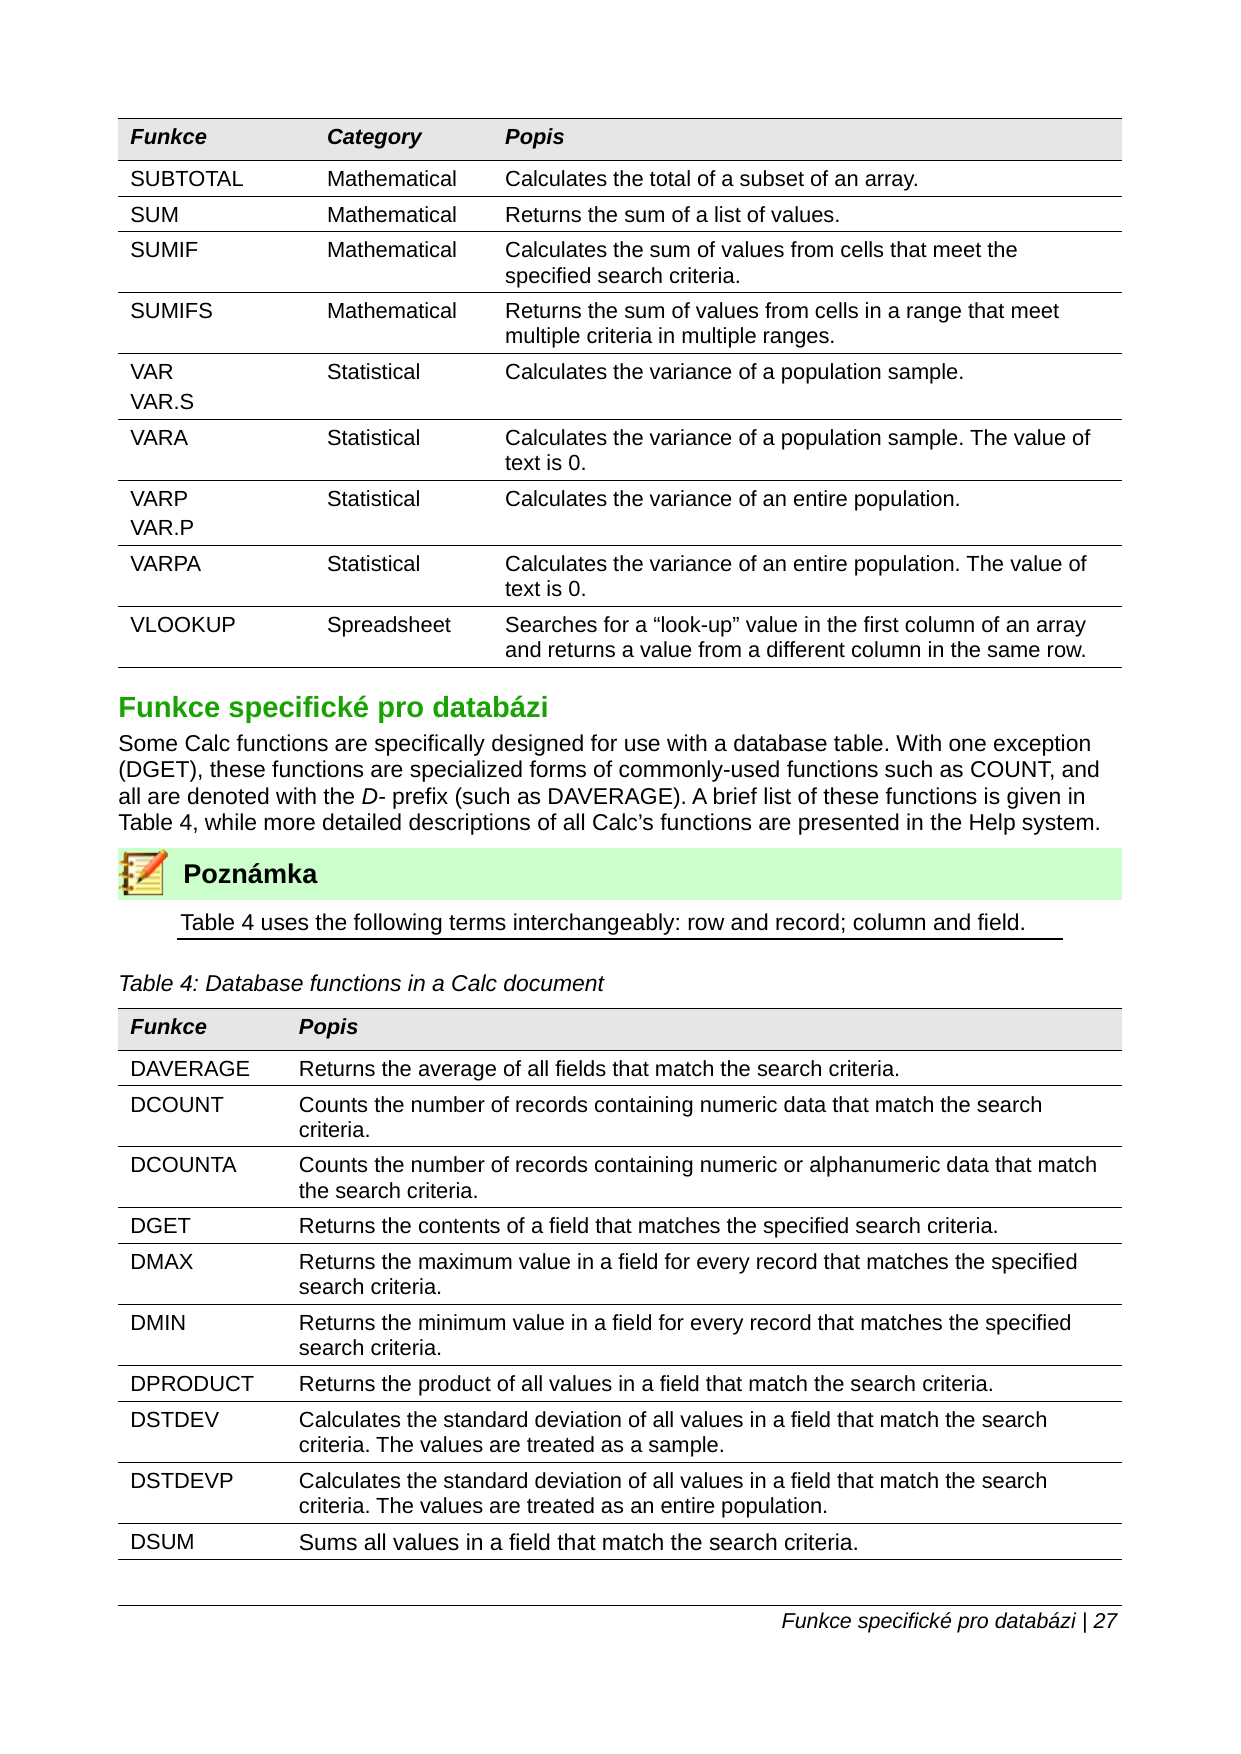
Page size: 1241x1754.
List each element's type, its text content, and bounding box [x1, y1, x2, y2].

table_cell Sums all values in a field that match the search criteria. [287, 1524, 1122, 1559]
table_cell SUMIFS [118, 293, 315, 353]
table_cell Calculates the variance of a population sample. [493, 354, 1122, 418]
table_cell Calculates the sum of values from cells that meet the specified search criteria. [493, 232, 1122, 292]
table_cell DCOUNT [118, 1086, 287, 1146]
table_cell Calculates the variance of a population sample. The value of text is 0. [493, 420, 1122, 479]
table_cell Returns the product of all values in a field that match the search criteria. [287, 1366, 1122, 1401]
table_cell DCOUNTA [118, 1147, 287, 1207]
table_cell DSUM [118, 1524, 287, 1559]
table_header Category [315, 119, 493, 160]
table_cell Returns the average of all fields that match the search criteria. [287, 1051, 1122, 1085]
subtitle Poznámka [118, 848, 1122, 900]
table_cell Calculates the variance of an entire population. The value of text is 0. [493, 546, 1122, 606]
table_cell DMIN [118, 1305, 287, 1365]
table_cell Returns the maximum value in a field for every record that matches the specified search criteria. [287, 1244, 1122, 1304]
table_cell VARA [118, 420, 315, 479]
text Some Calc functions are specifically designed for use with a database table. With one exception (DGET), these functions are specialized forms of commonly-used functions such as COUNT, and all are denoted with the D- prefix (such as DAVERAGE). A brief list of these functions is given in Table 4, while more detailed descriptions of all Calc’s functions are presented in the Help system. [118, 730, 1122, 835]
table_cell Returns the minimum value in a field for every record that matches the specified search criteria. [287, 1305, 1122, 1365]
table_cell Spreadsheet [315, 607, 493, 667]
table_cell Calculates the standard deviation of all values in a field that match the search criteria. The values are treated as an entire population. [287, 1463, 1122, 1522]
subtitle Funkce specifické pro databázi [118, 691, 1122, 724]
table_cell DGET [118, 1208, 287, 1243]
table_header Funkce [118, 119, 315, 160]
table_cell VARP VAR.P [118, 481, 315, 545]
table_cell Statistical [315, 354, 493, 418]
table_cell Statistical [315, 481, 493, 545]
text Table 4: Database functions in a Calc document [118, 970, 1122, 996]
text Table 4 uses the following terms interchangeably: row and record; column and field. [177, 906, 1063, 938]
table_cell DPRODUCT [118, 1366, 287, 1401]
table_cell DAVERAGE [118, 1051, 287, 1085]
table_cell Mathematical [315, 197, 493, 231]
table_cell VAR VAR.S [118, 354, 315, 418]
table_header Popis [287, 1009, 1122, 1050]
table_cell Counts the number of records containing numeric data that match the search criteria. [287, 1086, 1122, 1146]
table_cell VARPA [118, 546, 315, 606]
table_cell VLOOKUP [118, 607, 315, 667]
picture [119, 848, 170, 899]
table_cell Mathematical [315, 232, 493, 292]
table_cell Returns the sum of values from cells in a range that meet multiple criteria in multiple ranges. [493, 293, 1122, 353]
table_cell Returns the sum of a list of values. [493, 197, 1122, 231]
table_cell Calculates the variance of an entire population. [493, 481, 1122, 545]
table_cell DSTDEV [118, 1402, 287, 1462]
table_cell Calculates the standard deviation of all values in a field that match the search criteria. The values are treated as a sample. [287, 1402, 1122, 1462]
table_cell SUMIF [118, 232, 315, 292]
table_cell Statistical [315, 420, 493, 479]
table_cell Searches for a “look-up” value in the first column of an array and returns a value from a different column in the same row. [493, 607, 1122, 667]
table_cell DSTDEVP [118, 1463, 287, 1522]
table_cell Counts the number of records containing numeric or alphanumeric data that match the search criteria. [287, 1147, 1122, 1207]
table_cell Returns the contents of a field that matches the specified search criteria. [287, 1208, 1122, 1243]
table_cell SUM [118, 197, 315, 231]
table_cell Mathematical [315, 293, 493, 353]
table_cell Calculates the total of a subset of an array. [493, 161, 1122, 196]
table_cell Statistical [315, 546, 493, 606]
table_header Popis [493, 119, 1122, 160]
table_cell DMAX [118, 1244, 287, 1304]
table_cell Mathematical [315, 161, 493, 196]
table_header Funkce [118, 1009, 287, 1050]
table_cell SUBTOTAL [118, 161, 315, 196]
